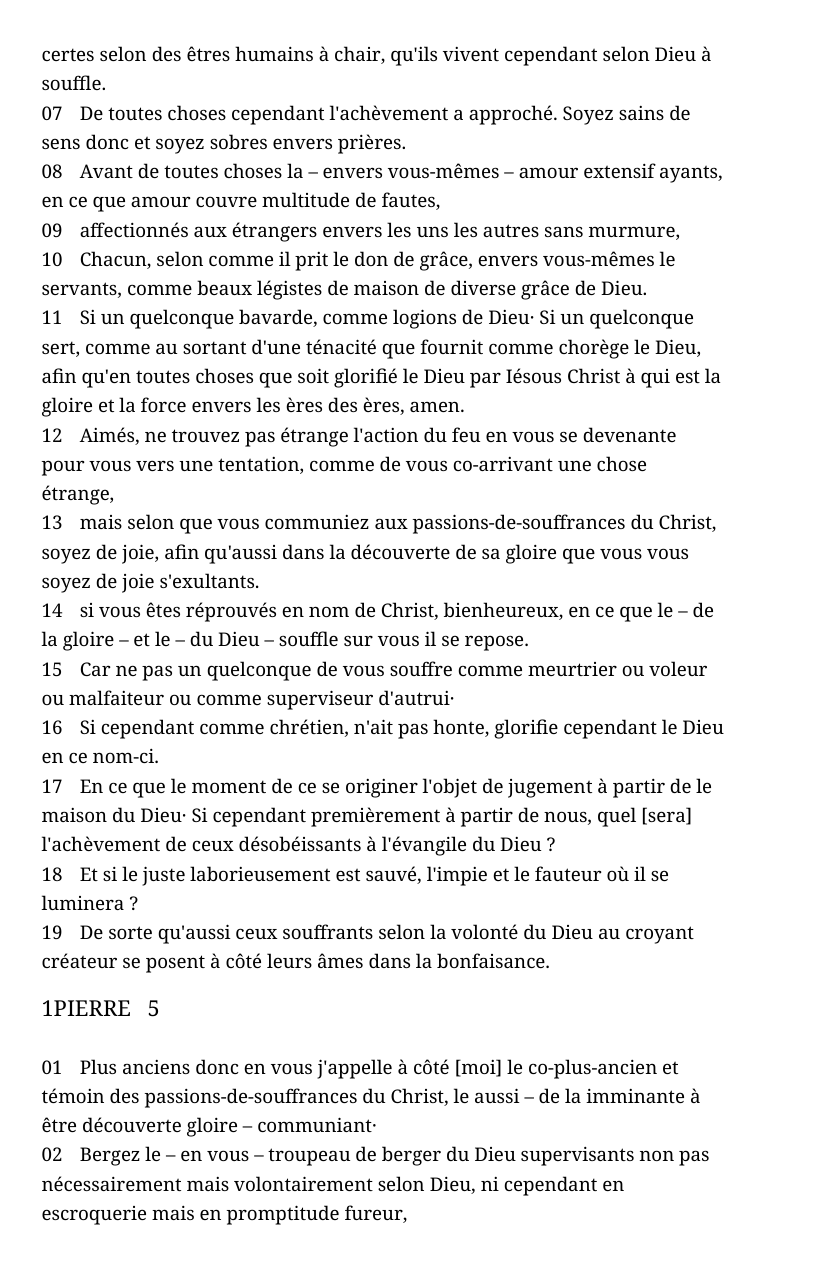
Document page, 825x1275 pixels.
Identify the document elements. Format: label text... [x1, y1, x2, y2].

text certes selon des êtres humains à chair, qu'ils vivent cependant selon Dieu à souffle. 07 De toutes choses cependant l'achèvement a approché. Soyez sains de sens donc et soyez sobres envers prières. 08 Avant de toutes choses la – envers vous-mêmes – amour extensif ayants, en ce que amour couvre multitude de fautes, 09 affectionnés aux étrangers envers les uns les autres sans murmure, 10 Chacun, selon comme il prit le don de grâce, envers vous-mêmes le servants, comme beaux légistes de maison de diverse grâce de Dieu. 11 Si un quelconque bavarde, comme logions de Dieu· Si un quelconque sert, comme au sortant d'une ténacité que fournit comme chorège le Dieu, afin qu'en toutes choses que soit glorifié le Dieu par Iésous Christ à qui est la gloire et la force envers les ères des ères, amen. 12 Aimés, ne trouvez pas étrange l'action du feu en vous se devenante pour vous vers une tentation, comme de vous co-arrivant une chose étrange, 13 mais selon que vous communiez aux passions-de-souffrances du Christ, soyez de joie, afin qu'aussi dans la découverte de sa gloire que vous vous soyez de joie s'exultants. 14 si vous êtes réprouvés en nom de Christ, bienheureux, en ce que le – de la gloire – et le – du Dieu – souffle sur vous il se repose. 15 Car ne pas un quelconque de vous souffre comme meurtrier ou voleur ou malfaiteur ou comme superviseur d'autrui· 16 Si cependant comme chrétien, n'ait pas honte, glorifie cependant le Dieu en ce nom-ci. 17 En ce que le moment de ce se originer l'objet de jugement à partir de le maison du Dieu· Si cependant premièrement à partir de nous, quel [sera] l'achèvement de ceux désobéissants à l'évangile du Dieu ? 18 Et si le juste laborieusement est sauvé, l'impie et le fauteur où il se luminera ? 19 De sorte qu'aussi ceux souffrants selon la volonté du Dieu au croyant créateur se posent à côté leurs âmes dans la bonfaisance. [41, 41, 724, 974]
text 1PIERRE 5 [41, 993, 724, 1022]
text 01 Plus anciens donc en vous j'appelle à côté [moi] le co-plus-ancien et témoin des passions-de-souffrances du Christ, le aussi – de la imminante à être découverte gloire – communiant· 02 Bergez le – en vous – troupeau de berger du Dieu supervisants non pas nécessairement mais volontairement selon Dieu, ni cependant en escroquerie mais en promptitude fureur, [41, 1027, 724, 1226]
